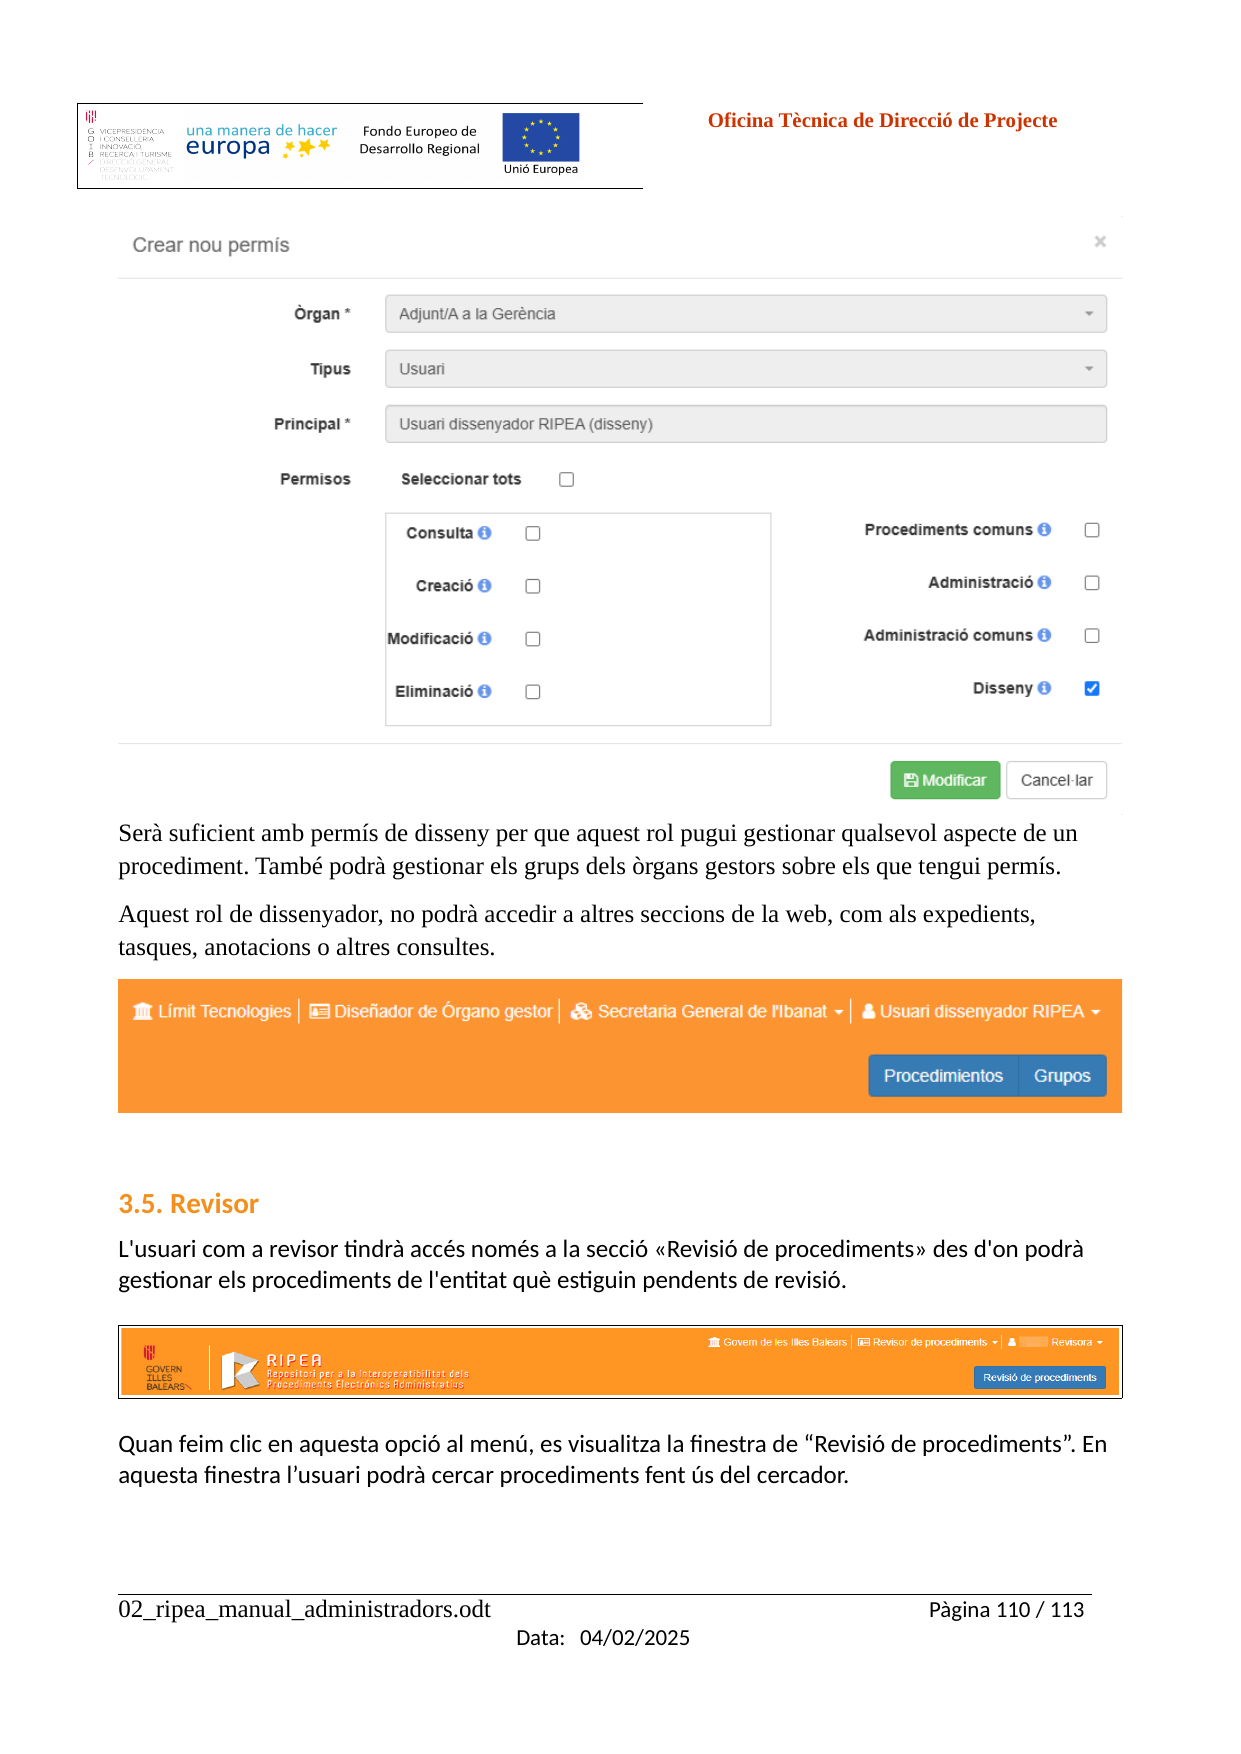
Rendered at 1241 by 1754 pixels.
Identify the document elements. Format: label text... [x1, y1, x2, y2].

text L'usuari com a revisor tindrà accés només a la secció «Revisió de procediments» des d'on podrà gestionar els procediments de l'entitat què estiguin pendents de revisió. [118, 1234, 1122, 1295]
subtitle 3.5. Revisor [118, 1186, 1122, 1221]
picture [118, 979, 1123, 1113]
text Aquest rol de dissenyador, no podrà accedir a altres seccions de la web, com als expedients, tasques, anotacions o altres consultes. [118, 899, 1122, 961]
picture [184, 108, 585, 182]
text Quan feim clic en aquesta opció al menú, es visualitza la finestra de “Revisió de procediments”. En aquesta finestra l’usuari podrà cercar procediments fent ús del cercador. [118, 1428, 1122, 1489]
picture [82, 108, 178, 182]
picture [121, 1328, 1119, 1395]
picture [118, 216, 1123, 815]
text Serà suficient amb permís de disseny per que aquest rol pugui gestionar qualsevol aspecte de un procediment. També podrà gestionar els grups dels òrgans gestors sobre els que tengui permís. [118, 815, 1122, 880]
